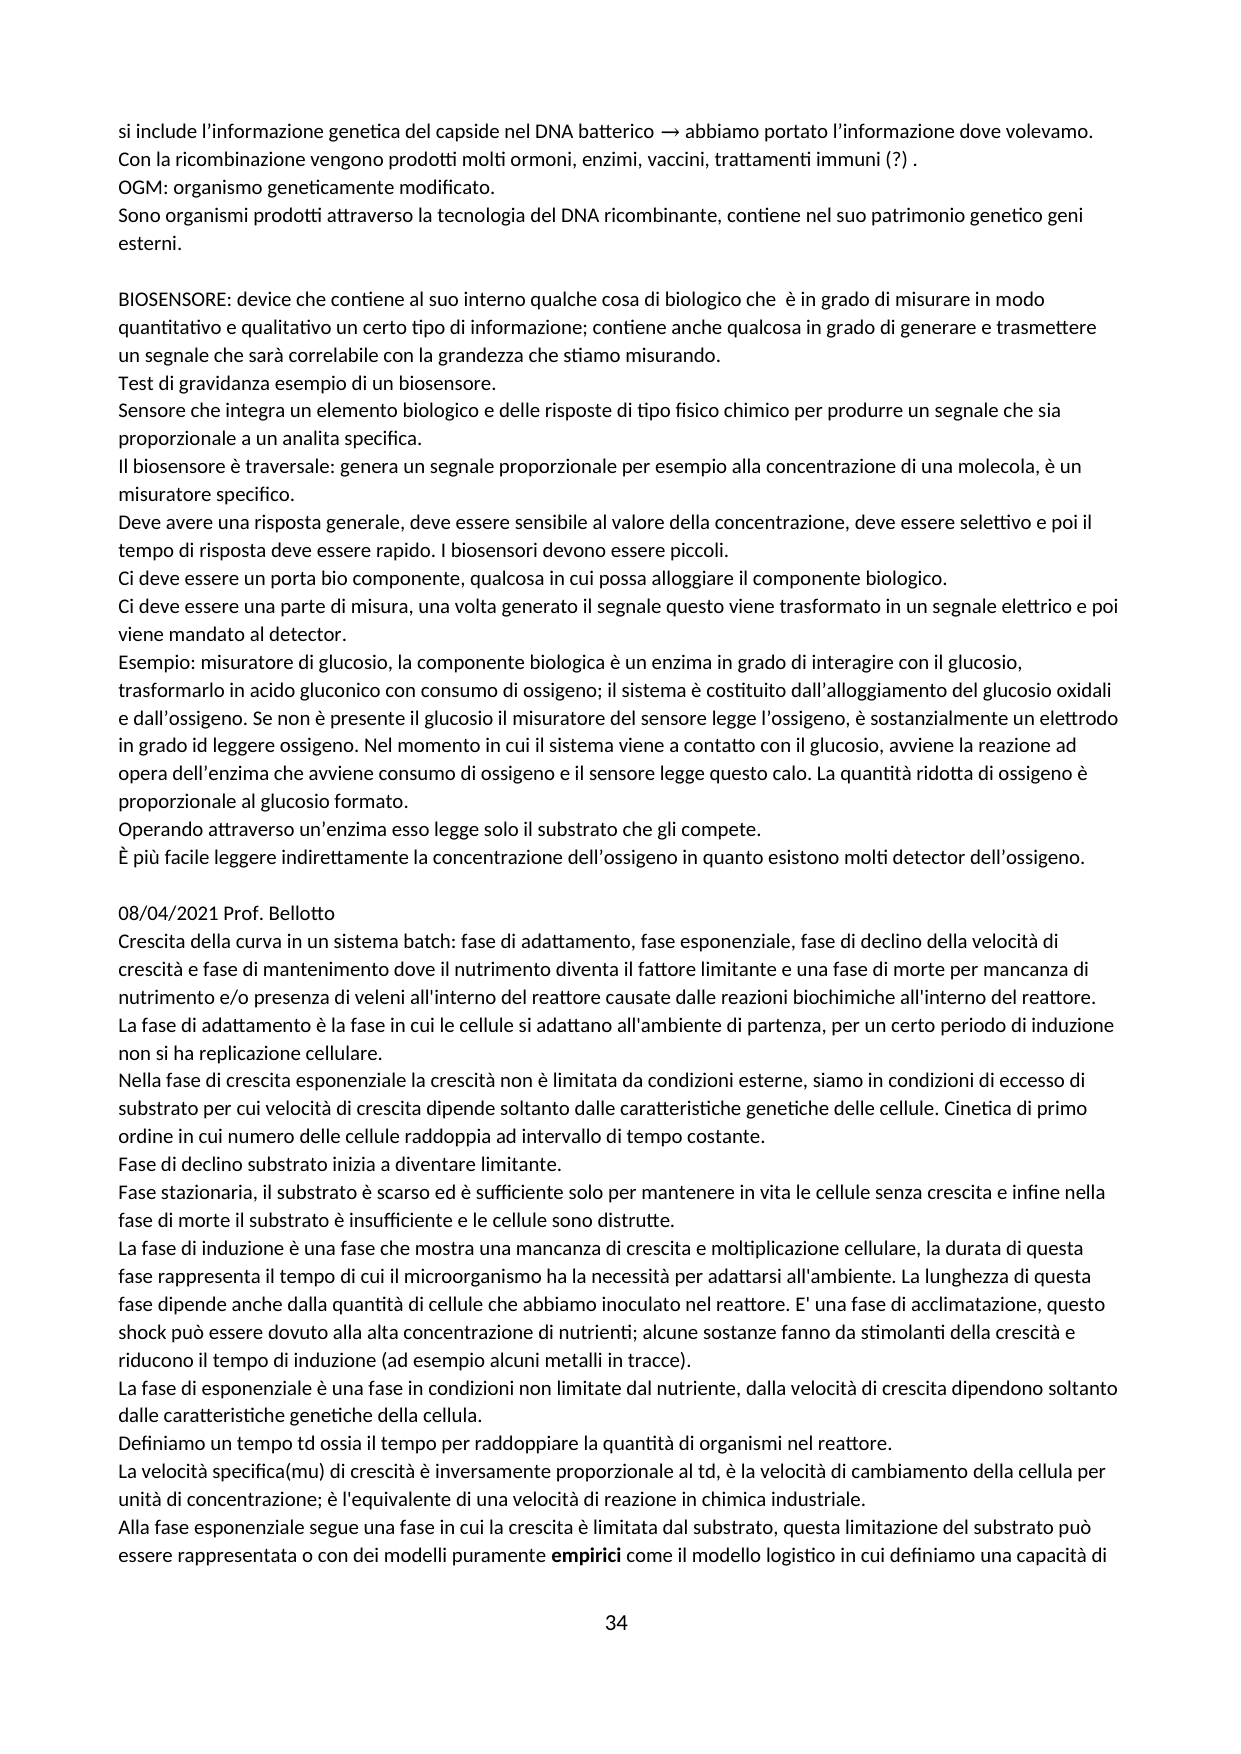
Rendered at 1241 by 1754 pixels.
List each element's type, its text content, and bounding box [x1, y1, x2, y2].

text si include l’informazione genetica del capside nel DNA batterico → abbiamo portato l’informazione dove volevamo. Con la ricombinazione vengono prodotti molti ormoni, enzimi, vaccini, trattamenti immuni (?) . OGM: organismo geneticamente modificato. Sono organismi prodotti attraverso la tecnologia del DNA ricombinante, contiene nel suo patrimonio genetico geni esterni. BIOSENSORE: device che contiene al suo interno qualche cosa di biologico che è in grado di misurare in modo quantitativo e qualitativo un certo tipo di informazione; contiene anche qualcosa in grado di generare e trasmettere un segnale che sarà correlabile con la grandezza che stiamo misurando. Test di gravidanza esempio di un biosensore. Sensore che integra un elemento biologico e delle risposte di tipo fisico chimico per produrre un segnale che sia proporzionale a un analita specifica. Il biosensore è traversale: genera un segnale proporzionale per esempio alla concentrazione di una molecola, è un misuratore specifico. Deve avere una risposta generale, deve essere sensibile al valore della concentrazione, deve essere selettivo e poi il tempo di risposta deve essere rapido. I biosensori devono essere piccoli. Ci deve essere un porta bio componente, qualcosa in cui possa alloggiare il componente biologico. Ci deve essere una parte di misura, una volta generato il segnale questo viene trasformato in un segnale elettrico e poi viene mandato al detector. Esempio: misuratore di glucosio, la componente biologica è un enzima in grado di interagire con il glucosio, trasformarlo in acido gluconico con consumo di ossigeno; il sistema è costituito dall’alloggiamento del glucosio oxidali e dall’ossigeno. Se non è presente il glucosio il misuratore del sensore legge l’ossigeno, è sostanzialmente un elettrodo in grado id leggere ossigeno. Nel momento in cui il sistema viene a contatto con il glucosio, avviene la reazione ad opera dell’enzima che avviene consumo di ossigeno e il sensore legge questo calo. La quantità ridotta di ossigeno è proporzionale al glucosio formato. Operando attraverso un’enzima esso legge solo il substrato che gli compete. È più facile leggere indirettamente la concentrazione dell’ossigeno in quanto esistono molti detector dell’ossigeno. [118, 118, 1122, 898]
text 08/04/2021 Prof. Bellotto Crescita della curva in un sistema batch: fase di adattamento, fase esponenziale, fase di declino della velocità di crescità e fase di mantenimento dove il nutrimento diventa il fattore limitante e una fase di morte per mancanza di nutrimento e/o presenza di veleni all'interno del reattore causate dalle reazioni biochimiche all'interno del reattore. La fase di adattamento è la fase in cui le cellule si adattano all'ambiente di partenza, per un certo periodo di induzione non si ha replicazione cellulare. Nella fase di crescita esponenziale la crescità non è limitata da condizioni esterne, siamo in condizioni di eccesso di substrato per cui velocità di crescita dipende soltanto dalle caratteristiche genetiche delle cellule. Cinetica di primo ordine in cui numero delle cellule raddoppia ad intervallo di tempo costante. Fase di declino substrato inizia a diventare limitante. Fase stazionaria, il substrato è scarso ed è sufficiente solo per mantenere in vita le cellule senza crescita e infine nella fase di morte il substrato è insufficiente e le cellule sono distrutte. La fase di induzione è una fase che mostra una mancanza di crescita e moltiplicazione cellulare, la durata di questa fase rappresenta il tempo di cui il microorganismo ha la necessità per adattarsi all'ambiente. La lunghezza di questa fase dipende anche dalla quantità di cellule che abbiamo inoculato nel reattore. E' una fase di acclimatazione, questo shock può essere dovuto alla alta concentrazione di nutrienti; alcune sostanze fanno da stimolanti della crescità e riducono il tempo di induzione (ad esempio alcuni metalli in tracce). La fase di esponenziale è una fase in condizioni non limitate dal nutriente, dalla velocità di crescita dipendono soltanto dalle caratteristiche genetiche della cellula. Definiamo un tempo td ossia il tempo per raddoppiare la quantità di organismi nel reattore. La velocità specifica(mu) di crescità è inversamente proporzionale al td, è la velocità di cambiamento della cellula per unità di concentrazione; è l'equivalente di una velocità di reazione in chimica industriale. Alla fase esponenziale segue una fase in cui la crescita è limitata dal substrato, questa limitazione del substrato può essere rappresentata o con dei modelli puramente empirici come il modello logistico in cui definiamo una capacità di [118, 900, 1124, 1568]
